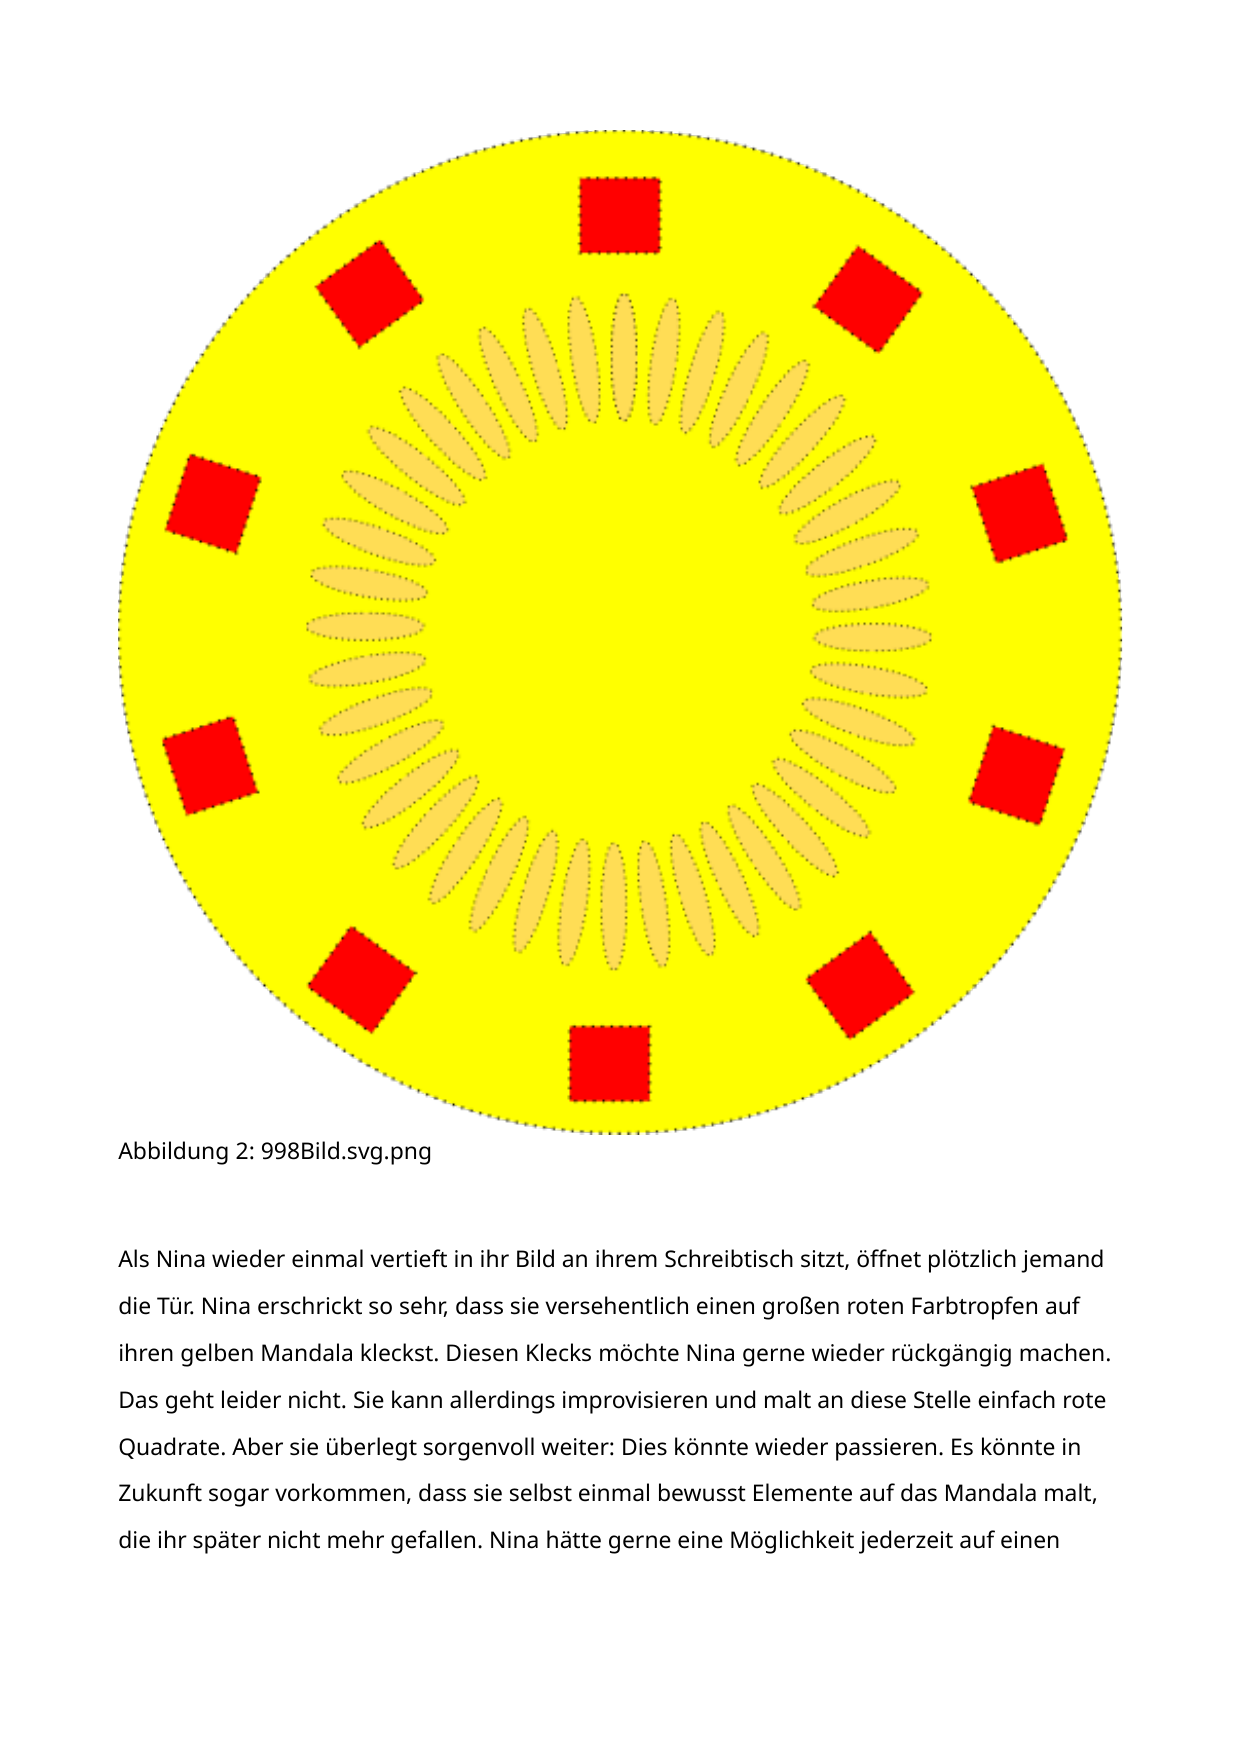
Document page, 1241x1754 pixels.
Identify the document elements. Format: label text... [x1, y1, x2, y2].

picture [118, 130, 1123, 1135]
text Abbildung 2: 998Bild.svg.png [118, 1135, 1122, 1166]
text Als Nina wieder einmal vertieft in ihr Bild an ihrem Schreibtisch sitzt, öffnet plötzlich jemand die Tür. Nina erschrickt so sehr, dass sie versehentlich einen großen roten Farbtropfen auf ihren gelben Mandala kleckst. Diesen Klecks möchte Nina gerne wieder rückgängig machen. Das geht leider nicht. Sie kann allerdings improvisieren und malt an diese Stelle einfach rote Quadrate. Aber sie überlegt sorgenvoll weiter: Dies könnte wieder passieren. Es könnte in Zukunft sogar vorkommen, dass sie selbst einmal bewusst Elemente auf das Mandala malt, die ihr später nicht mehr gefallen. Nina hätte gerne eine Möglichkeit jederzeit auf einen [118, 1243, 1122, 1555]
